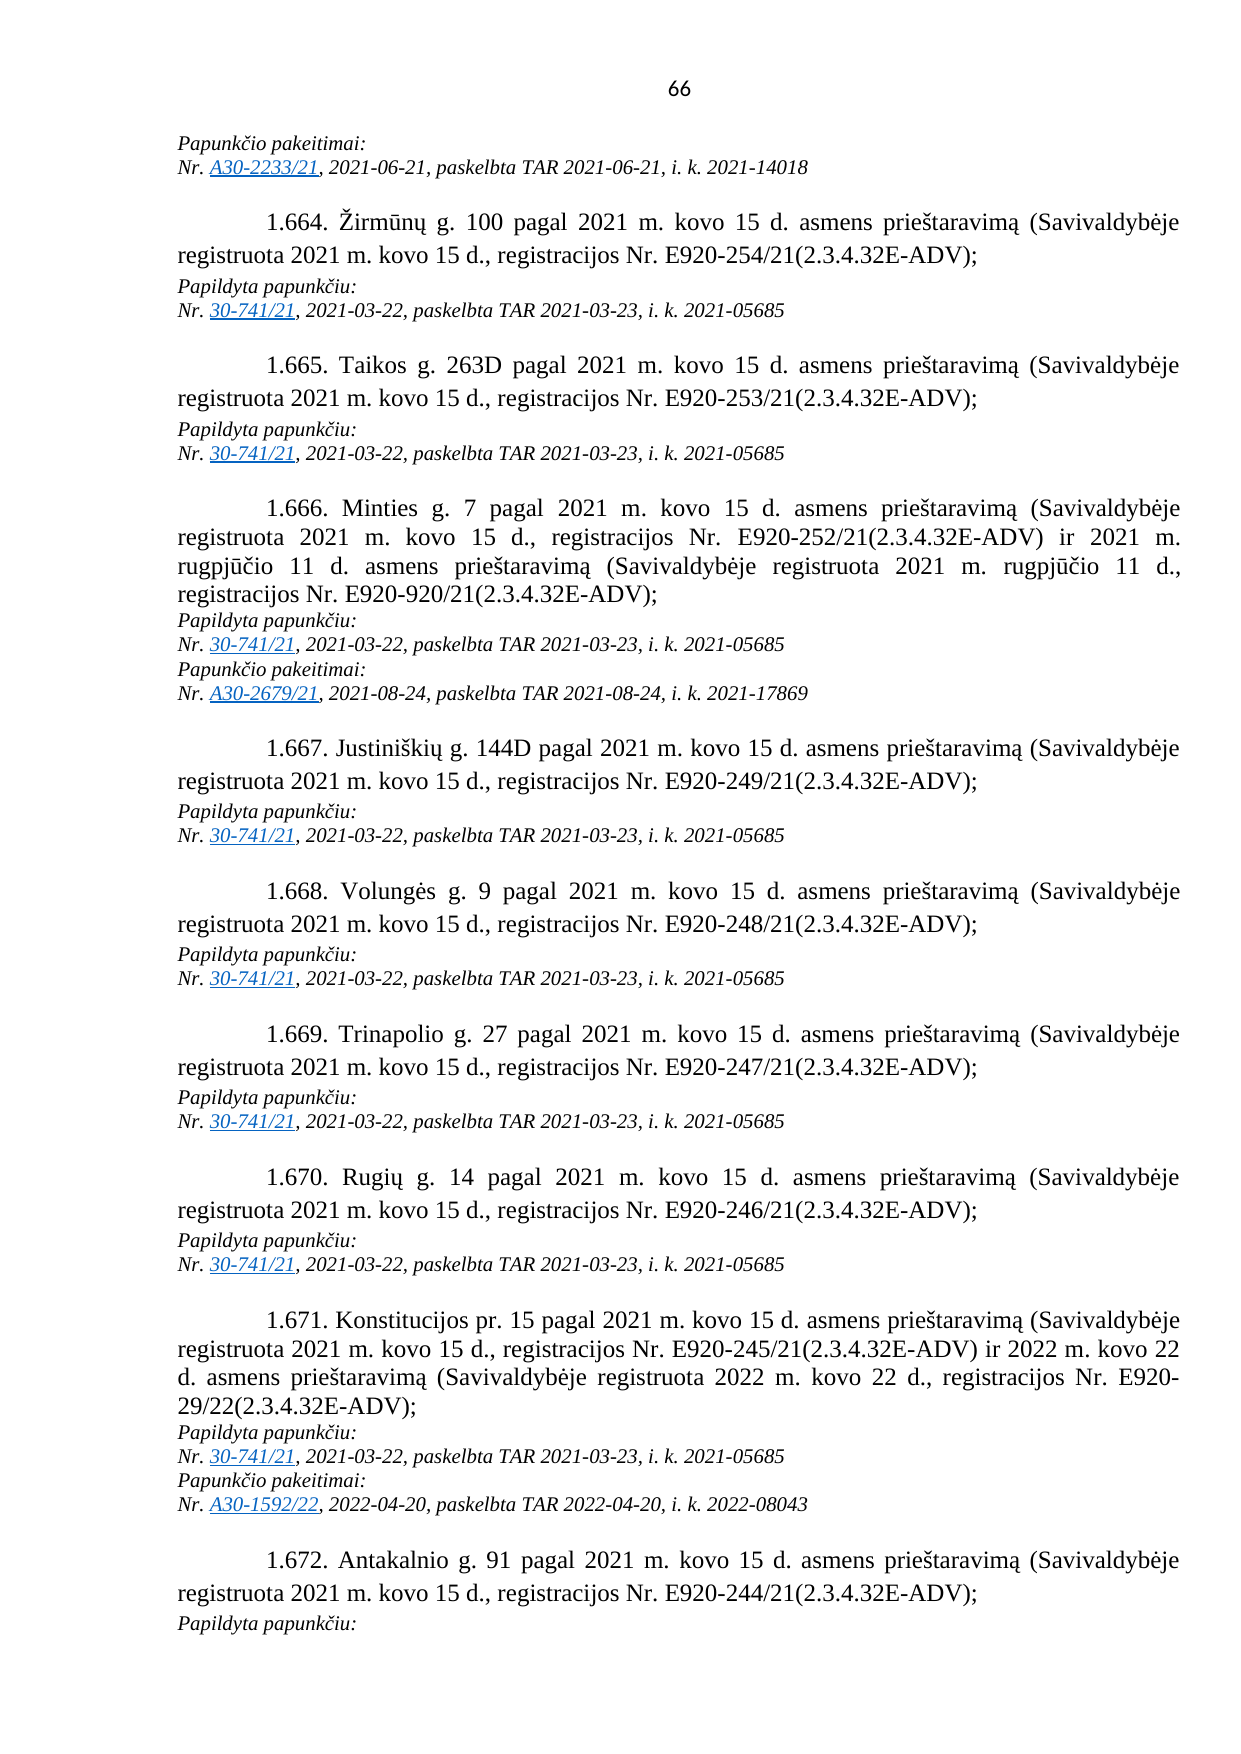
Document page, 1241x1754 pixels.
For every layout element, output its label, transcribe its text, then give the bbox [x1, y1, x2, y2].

text 1.670. Rugių g. 14 pagal 2021 m. kovo 15 d. asmens prieštaravimą (Savivaldybėje registruota 2021 m. kovo 15 d., registracijos Nr. E920-246/21(2.3.4.32E-ADV); [177, 1162, 1181, 1224]
text 1.665. Taikos g. 263D pagal 2021 m. kovo 15 d. asmens prieštaravimą (Savivaldybėje registruota 2021 m. kovo 15 d., registracijos Nr. E920-253/21(2.3.4.32E-ADV); [177, 350, 1181, 412]
text Papildyta papunkčiu: [177, 273, 1181, 298]
text 1.666. Minties g. 7 pagal 2021 m. kovo 15 d. asmens prieštaravimą (Savivaldybėje registruota 2021 m. kovo 15 d., registracijos Nr. E920-252/21(2.3.4.32E-ADV) ir 2021 m. rugpjūčio 11 d. asmens prieštaravimą (Savivaldybėje registruota 2021 m. rugpjūčio 11 d., registracijos Nr. E920-920/21(2.3.4.32E-ADV); [177, 493, 1181, 608]
text Papildyta papunkčiu: [177, 608, 1181, 632]
text Nr. 30-741/21, 2021-03-22, paskelbta TAR 2021-03-23, i. k. 2021-05685 [177, 1252, 1181, 1276]
text Nr. A30-2679/21, 2021-08-24, paskelbta TAR 2021-08-24, i. k. 2021-17869 [177, 681, 1181, 704]
text Papildyta papunkčiu: [177, 1611, 1181, 1635]
text Papunkčio pakeitimai: [177, 1468, 1181, 1492]
text Nr. 30-741/21, 2021-03-22, paskelbta TAR 2021-03-23, i. k. 2021-05685 [177, 632, 1181, 656]
text 1.669. Trinapolio g. 27 pagal 2021 m. kovo 15 d. asmens prieštaravimą (Savivaldybėje registruota 2021 m. kovo 15 d., registracijos Nr. E920-247/21(2.3.4.32E-ADV); [177, 1019, 1181, 1081]
text Nr. 30-741/21, 2021-03-22, paskelbta TAR 2021-03-23, i. k. 2021-05685 [177, 966, 1181, 990]
text 1.672. Antakalnio g. 91 pagal 2021 m. kovo 15 d. asmens prieštaravimą (Savivaldybėje registruota 2021 m. kovo 15 d., registracijos Nr. E920-244/21(2.3.4.32E-ADV); [177, 1545, 1181, 1607]
text Papildyta papunkčiu: [177, 1085, 1181, 1109]
text Papildyta papunkčiu: [177, 416, 1181, 441]
text 1.664. Žirmūnų g. 100 pagal 2021 m. kovo 15 d. asmens prieštaravimą (Savivaldybėje registruota 2021 m. kovo 15 d., registracijos Nr. E920-254/21(2.3.4.32E-ADV); [177, 207, 1181, 269]
text 1.668. Volungės g. 9 pagal 2021 m. kovo 15 d. asmens prieštaravimą (Savivaldybėje registruota 2021 m. kovo 15 d., registracijos Nr. E920-248/21(2.3.4.32E-ADV); [177, 876, 1181, 938]
text Nr. 30-741/21, 2021-03-22, paskelbta TAR 2021-03-23, i. k. 2021-05685 [177, 441, 1181, 464]
text Papunkčio pakeitimai: [177, 131, 1181, 155]
text Papildyta papunkčiu: [177, 1228, 1181, 1252]
text Nr. A30-2233/21, 2021-06-21, paskelbta TAR 2021-06-21, i. k. 2021-14018 [177, 155, 1181, 179]
text 1.667. Justiniškių g. 144D pagal 2021 m. kovo 15 d. asmens prieštaravimą (Savivaldybėje registruota 2021 m. kovo 15 d., registracijos Nr. E920-249/21(2.3.4.32E-ADV); [177, 733, 1181, 795]
text Nr. A30-1592/22, 2022-04-20, paskelbta TAR 2022-04-20, i. k. 2022-08043 [177, 1492, 1181, 1516]
text Papildyta papunkčiu: [177, 942, 1181, 966]
text 1.671. Konstitucijos pr. 15 pagal 2021 m. kovo 15 d. asmens prieštaravimą (Savivaldybėje registruota 2021 m. kovo 15 d., registracijos Nr. E920-245/21(2.3.4.32E-ADV) ir 2022 m. kovo 22 d. asmens prieštaravimą (Savivaldybėje registruota 2022 m. kovo 22 d., registracijos Nr. E920-29/22(2.3.4.32E-ADV); [177, 1305, 1181, 1420]
text Papunkčio pakeitimai: [177, 656, 1181, 681]
text Nr. 30-741/21, 2021-03-22, paskelbta TAR 2021-03-23, i. k. 2021-05685 [177, 298, 1181, 322]
text Papildyta papunkčiu: [177, 1420, 1181, 1444]
text Nr. 30-741/21, 2021-03-22, paskelbta TAR 2021-03-23, i. k. 2021-05685 [177, 823, 1181, 847]
text Nr. 30-741/21, 2021-03-22, paskelbta TAR 2021-03-23, i. k. 2021-05685 [177, 1444, 1181, 1468]
text Nr. 30-741/21, 2021-03-22, paskelbta TAR 2021-03-23, i. k. 2021-05685 [177, 1109, 1181, 1133]
text Papildyta papunkčiu: [177, 799, 1181, 823]
